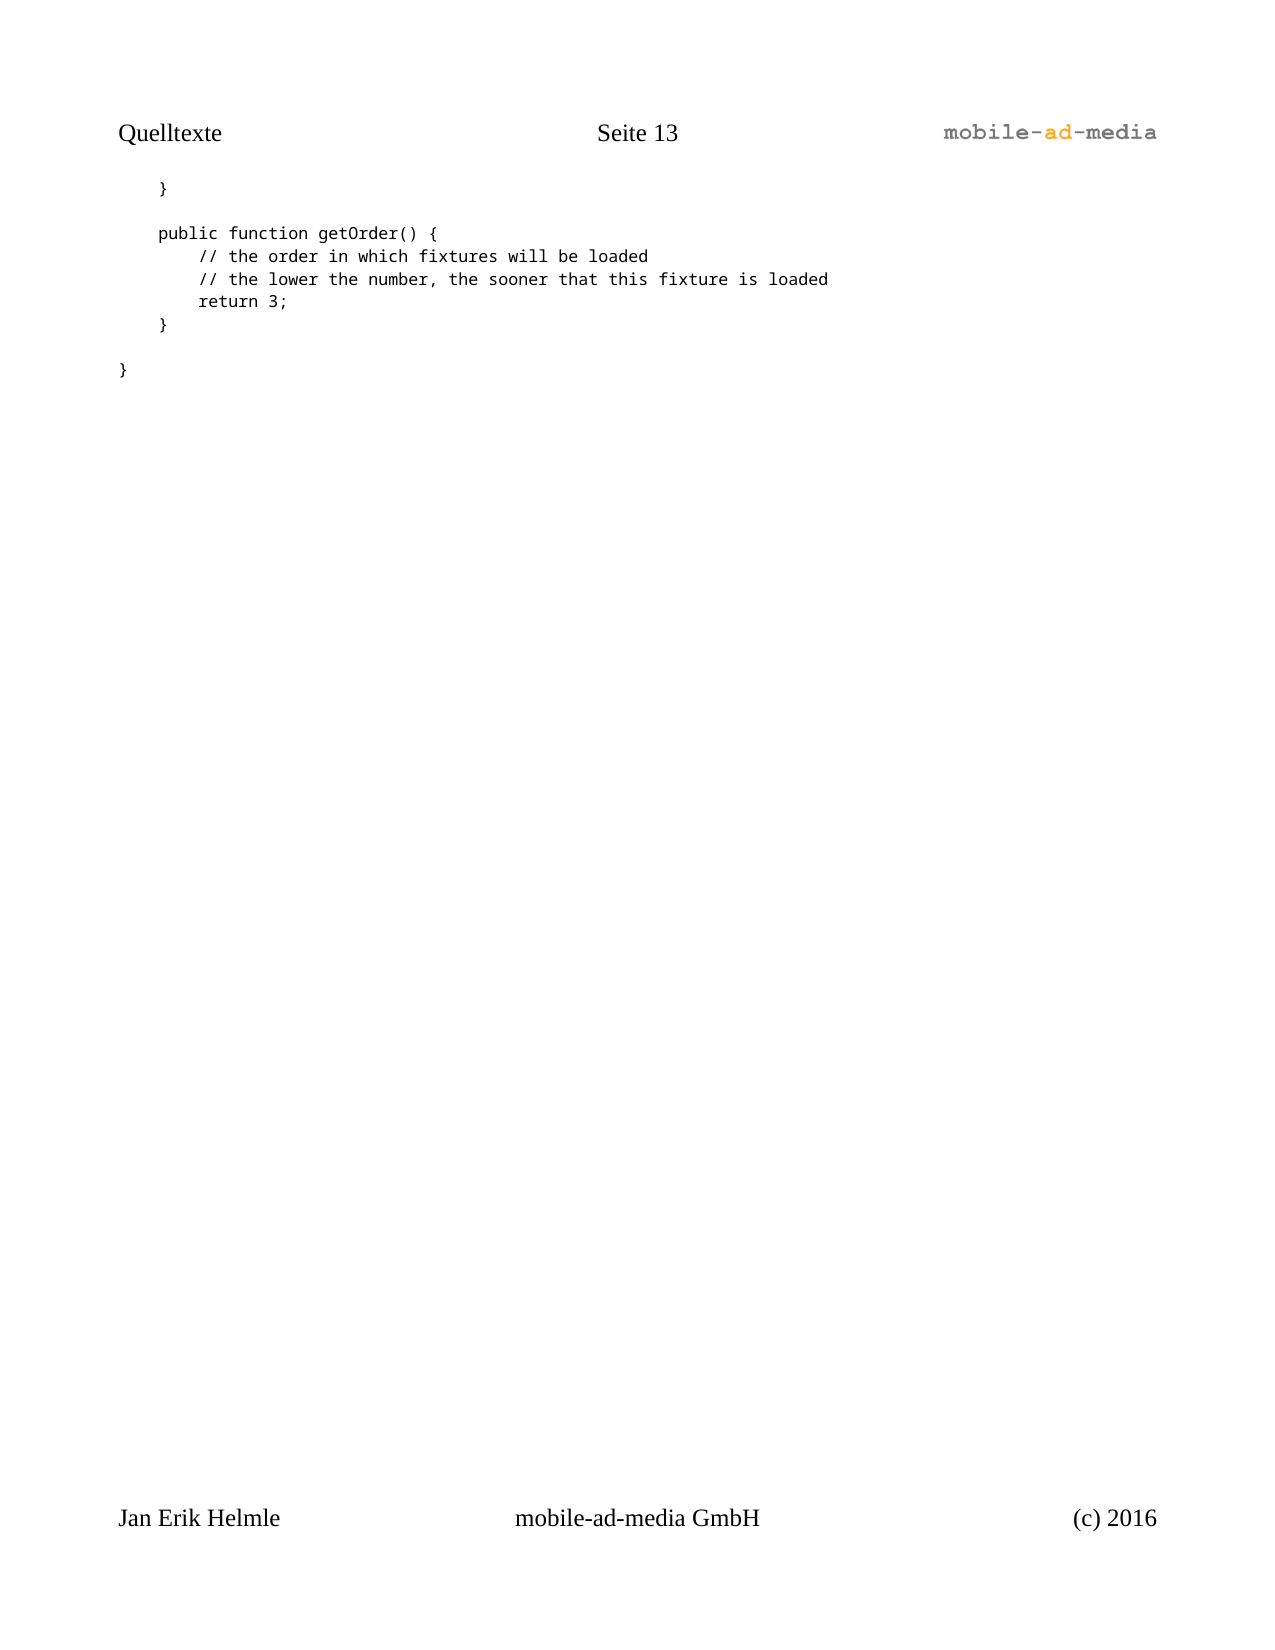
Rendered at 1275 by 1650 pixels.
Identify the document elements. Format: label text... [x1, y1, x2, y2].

text // the order in which fixtures will be loaded [118, 244, 1157, 267]
text return 3; [118, 290, 1157, 313]
text } [118, 176, 1157, 199]
text // the lower the number, the sooner that this fixture is loaded [118, 267, 1157, 290]
text public function getOrder() { [118, 222, 1157, 244]
picture [943, 118, 1157, 145]
text } [118, 313, 1157, 335]
text } [118, 358, 1157, 381]
